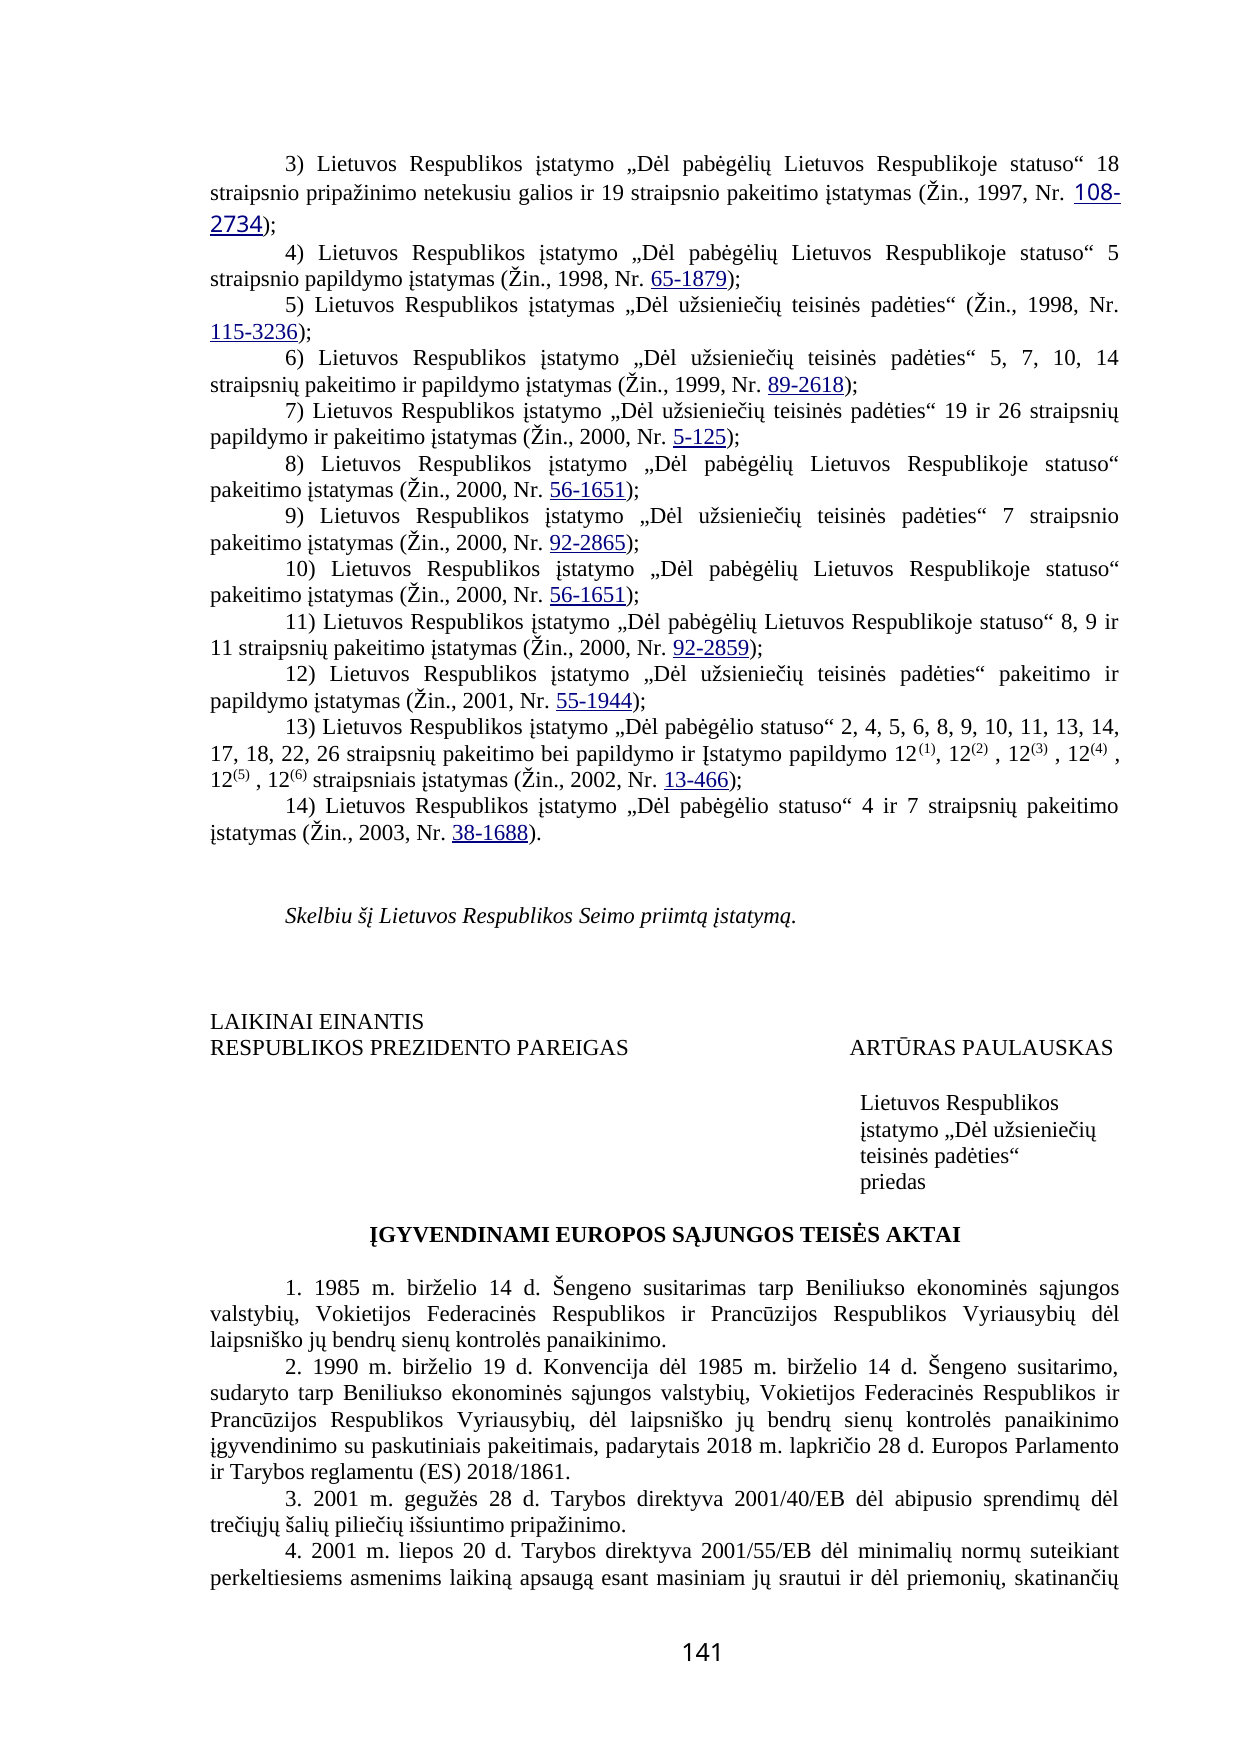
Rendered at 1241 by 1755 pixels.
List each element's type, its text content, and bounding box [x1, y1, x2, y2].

text 7) Lietuvos Respublikos įstatymo „Dėl užsieniečių teisinės padėties“ 19 ir 26 straipsnių papildymo ir pakeitimo įstatymas (Žin., 2000, Nr. 5-125); [210, 397, 1120, 450]
text priedas [860, 1168, 1120, 1195]
text 4. 2001 m. liepos 20 d. Tarybos direktyva 2001/55/EB dėl minimalių normų suteikiant perkeltiesiems asmenims laikiną apsaugą esant masiniam jų srautui ir dėl priemonių, skatinančių [210, 1537, 1120, 1590]
text 14) Lietuvos Respublikos įstatymo „Dėl pabėgėlio statuso“ 4 ir 7 straipsnių pakeitimo įstatymas (Žin., 2003, Nr. 38-1688). [210, 792, 1120, 845]
text 5) Lietuvos Respublikos įstatymas „Dėl užsieniečių teisinės padėties“ (Žin., 1998, Nr. 115-3236); [210, 292, 1120, 344]
text 11) Lietuvos Respublikos įstatymo „Dėl pabėgėlių Lietuvos Respublikoje statuso“ 8, 9 ir 11 straipsnių pakeitimo įstatymas (Žin., 2000, Nr. 92-2859); [210, 608, 1120, 661]
text 6) Lietuvos Respublikos įstatymo „Dėl užsieniečių teisinės padėties“ 5, 7, 10, 14 straipsnių pakeitimo ir papildymo įstatymas (Žin., 1999, Nr. 89-2618); [210, 344, 1120, 397]
text 13) Lietuvos Respublikos įstatymo „Dėl pabėgėlio statuso“ 2, 4, 5, 6, 8, 9, 10, 11, 13, 14, 17, 18, 22, 26 straipsnių pakeitimo bei papildymo ir Įstatymo papildymo 12(1), 12(2) , 12(3) , 12(4) , 12(5) , 12(6) straipsniais įstatymas (Žin., 2002, Nr. 13-466); [210, 713, 1120, 792]
text 9) Lietuvos Respublikos įstatymo „Dėl užsieniečių teisinės padėties“ 7 straipsnio pakeitimo įstatymas (Žin., 2000, Nr. 92-2865); [210, 502, 1120, 555]
text 8) Lietuvos Respublikos įstatymo „Dėl pabėgėlių Lietuvos Respublikoje statuso“ pakeitimo įstatymas (Žin., 2000, Nr. 56-1651); [210, 450, 1120, 502]
text 1. 1985 m. birželio 14 d. Šengeno susitarimas tarp Beniliukso ekonominės sąjungos valstybių, Vokietijos Federacinės Respublikos ir Prancūzijos Respublikos Vyriausybių dėl laipsniško jų bendrų sienų kontrolės panaikinimo. [210, 1274, 1120, 1353]
text RESPUBLIKOS PREZIDENTO PAREIGAS ARTŪRAS PAULAUSKAS [210, 1034, 1120, 1061]
text ĮGYVENDINAMI EUROPOS SĄJUNGOS TEISĖS AKTAI [210, 1221, 1120, 1247]
text įstatymo „Dėl užsieniečių [860, 1116, 1120, 1142]
text Skelbiu šį Lietuvos Respublikos Seimo priimtą įstatymą. [210, 902, 1120, 929]
text 3. 2001 m. gegužės 28 d. Tarybos direktyva 2001/40/EB dėl abipusio sprendimų dėl trečiųjų šalių piliečių išsiuntimo pripažinimo. [210, 1485, 1120, 1537]
text 12) Lietuvos Respublikos įstatymo „Dėl užsieniečių teisinės padėties“ pakeitimo ir papildymo įstatymas (Žin., 2001, Nr. 55-1944); [210, 661, 1120, 713]
text 2. 1990 m. birželio 19 d. Konvencija dėl 1985 m. birželio 14 d. Šengeno susitarimo, sudaryto tarp Beniliukso ekonominės sąjungos valstybių, Vokietijos Federacinės Respublikos ir Prancūzijos Respublikos Vyriausybių, dėl laipsniško jų bendrų sienų kontrolės panaikinimo įgyvendinimo su paskutiniais pakeitimais, padarytais 2018 m. lapkričio 28 d. Europos Parlamento ir Tarybos reglamentu (ES) 2018/1861. [210, 1353, 1120, 1485]
text Lietuvos Respublikos [860, 1089, 1120, 1116]
text 4) Lietuvos Respublikos įstatymo „Dėl pabėgėlių Lietuvos Respublikoje statuso“ 5 straipsnio papildymo įstatymas (Žin., 1998, Nr. 65-1879); [210, 239, 1120, 292]
text LAIKINAI EINANTIS [210, 1008, 1120, 1034]
text 10) Lietuvos Respublikos įstatymo „Dėl pabėgėlių Lietuvos Respublikoje statuso“ pakeitimo įstatymas (Žin., 2000, Nr. 56-1651); [210, 555, 1120, 608]
text 3) Lietuvos Respublikos įstatymo „Dėl pabėgėlių Lietuvos Respublikoje statuso“ 18 straipsnio pripažinimo netekusiu galios ir 19 straipsnio pakeitimo įstatymas (Žin., 1997, Nr. 108-2734); [210, 150, 1120, 239]
text teisinės padėties“ [860, 1142, 1120, 1168]
